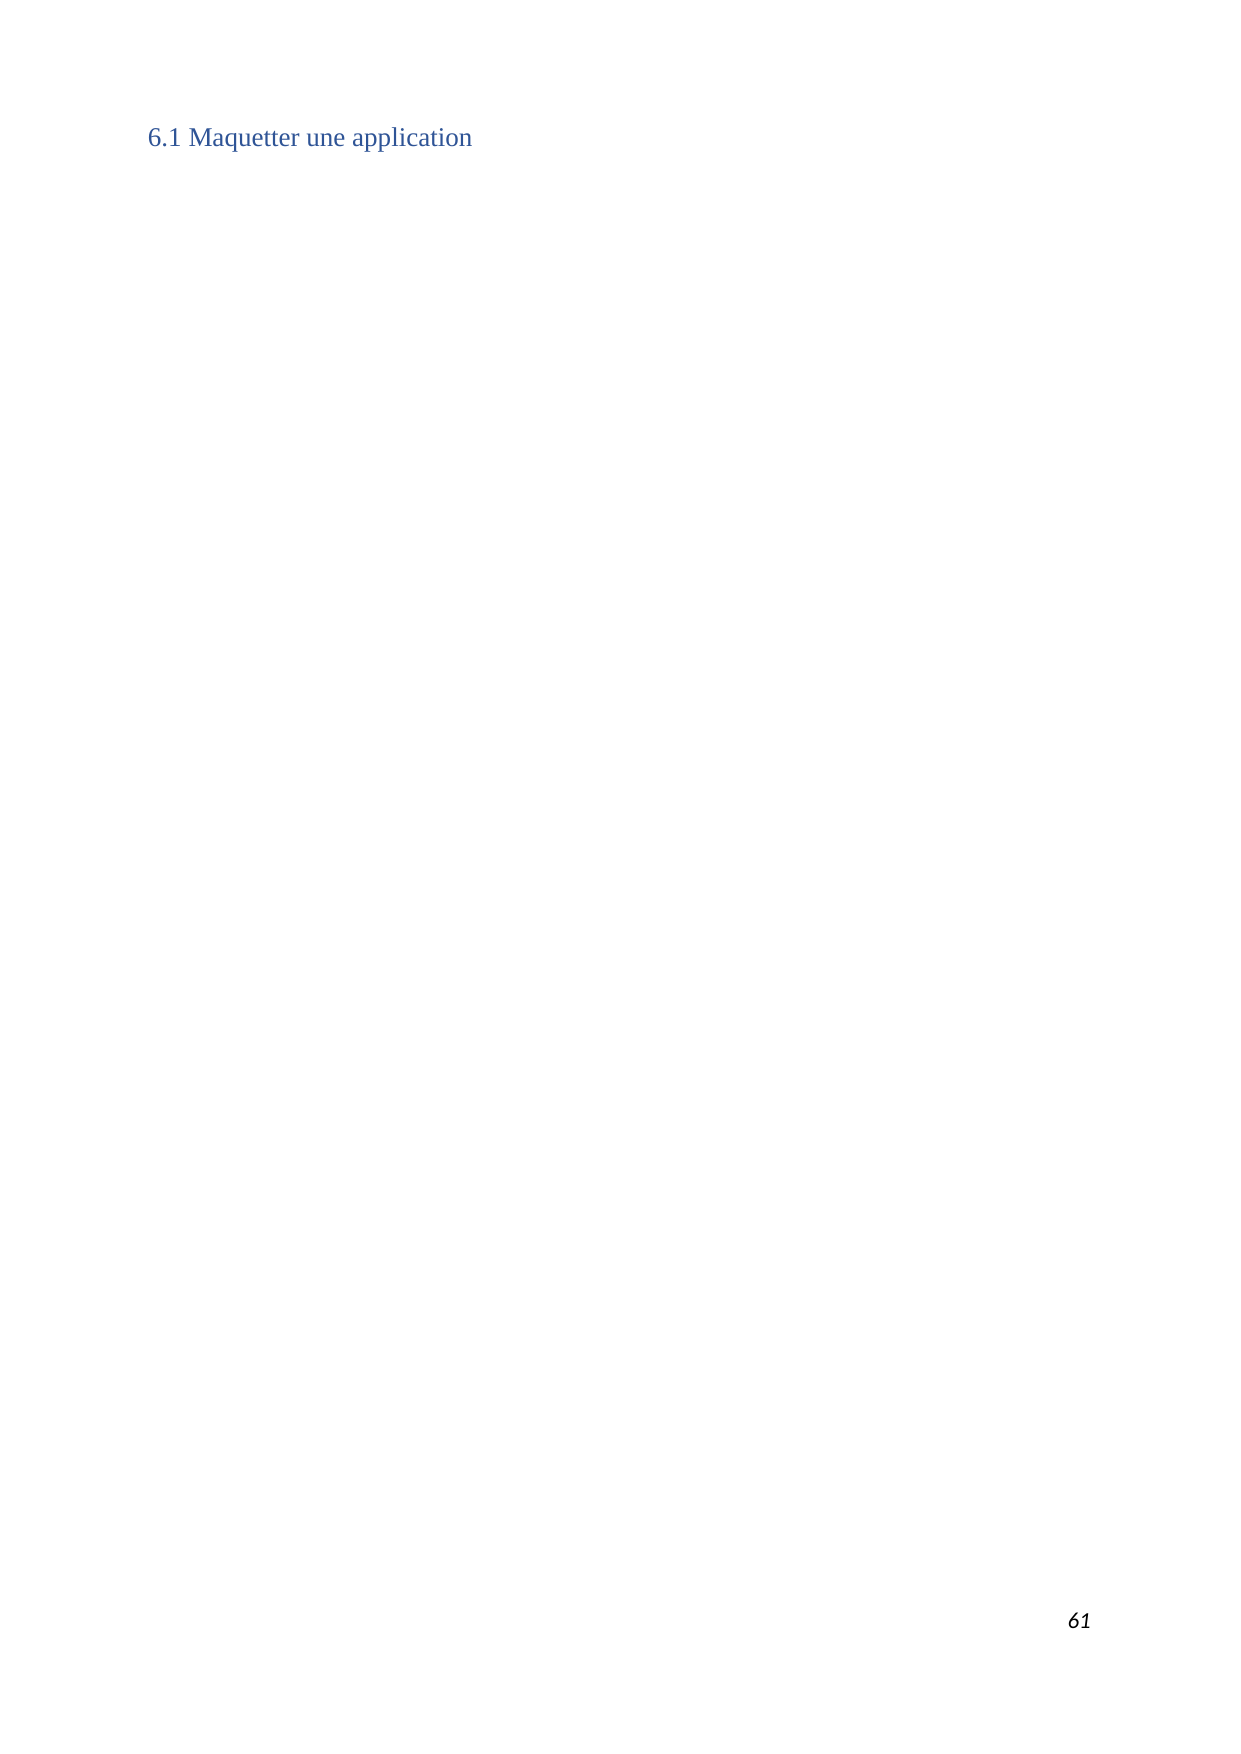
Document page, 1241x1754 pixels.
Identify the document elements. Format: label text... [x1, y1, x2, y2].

subtitle 6.1 Maquetter une application [148, 121, 1093, 152]
